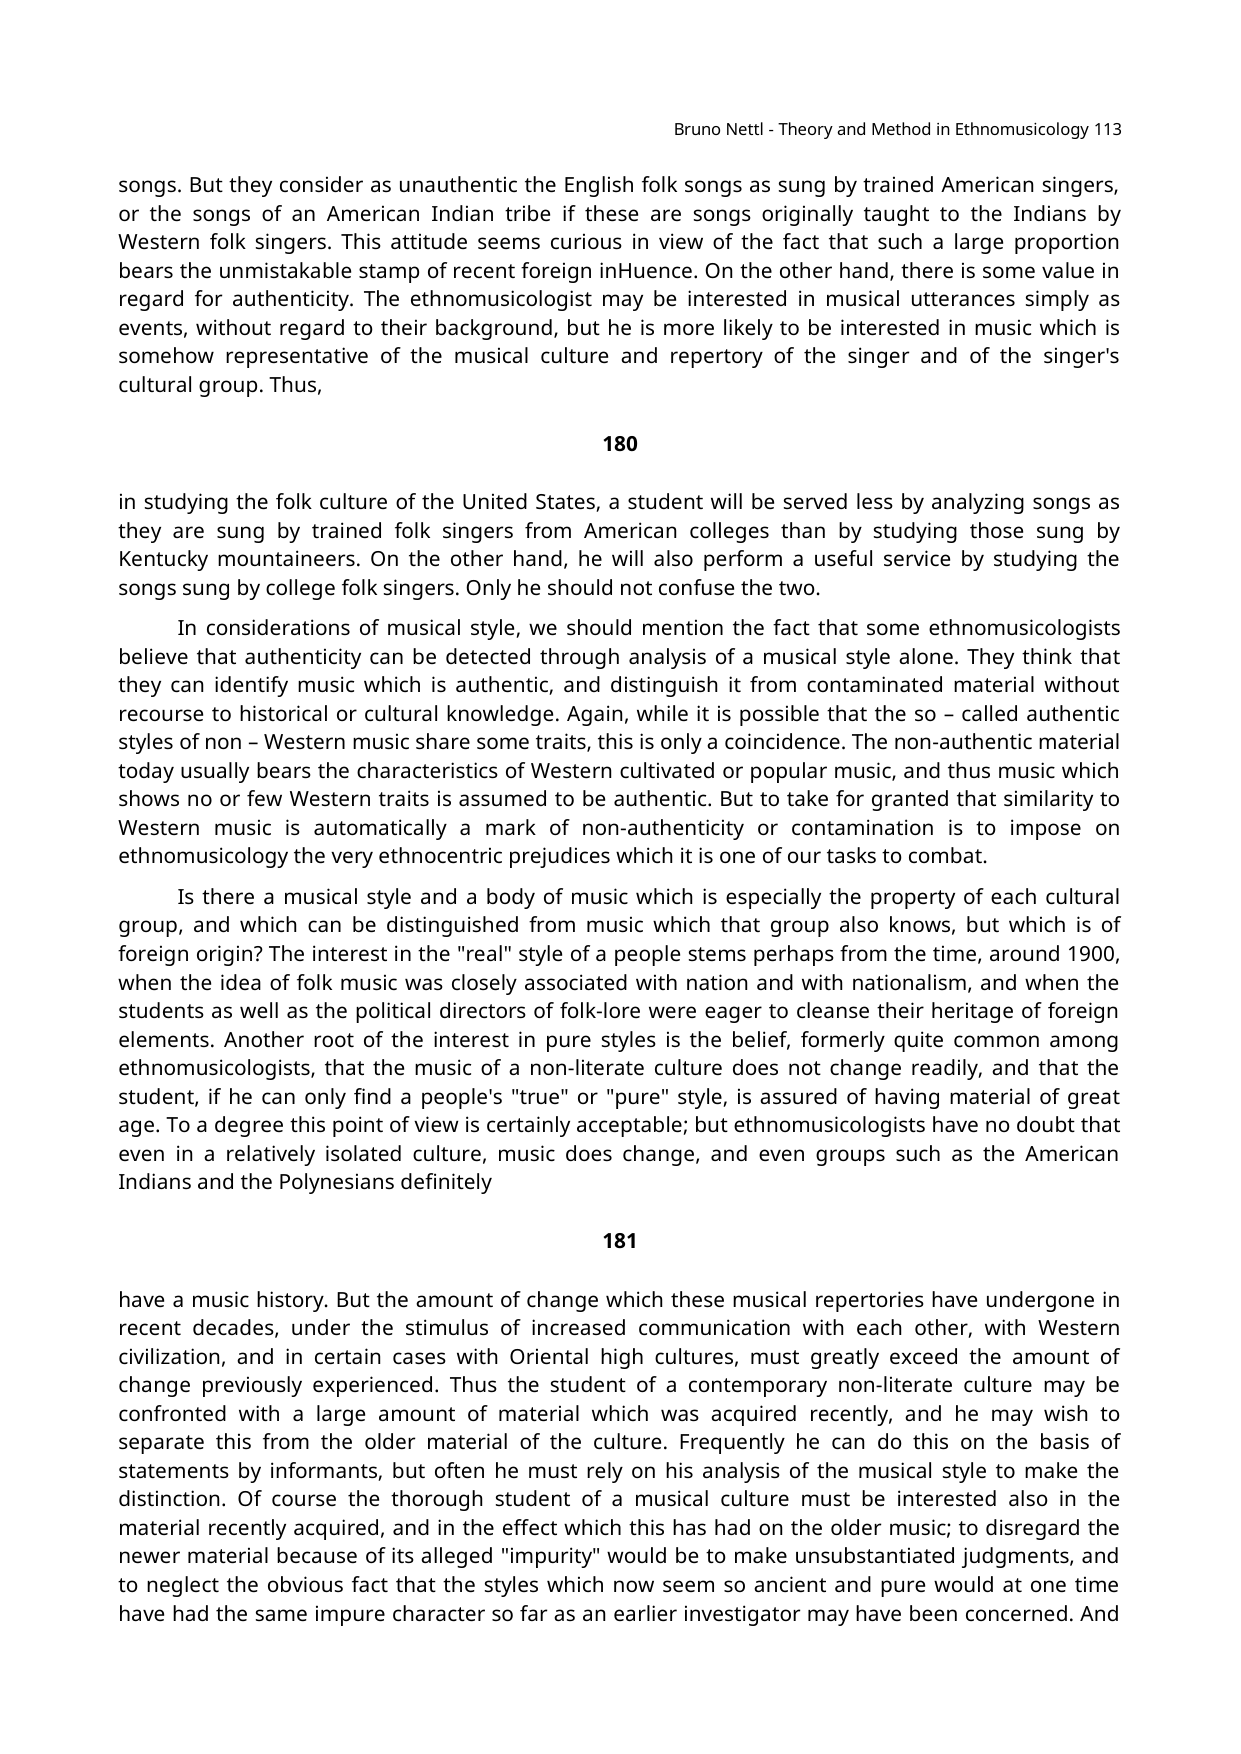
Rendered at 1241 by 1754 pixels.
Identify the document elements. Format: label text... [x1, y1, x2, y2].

text in studying the folk culture of the United States, a student will be served less by analyzing songs as they are sung by trained folk singers from American colleges than by studying those sung by Kentucky mountaineers. On the other hand, he will also perform a useful service by studying the songs sung by college folk singers. Only he should not confuse the two. [118, 487, 1122, 601]
text have a music history. But the amount of change which these musical repertories have undergone in recent decades, under the stimulus of increased communication with each other, with Western civilization, and in certain cases with Oriental high cultures, must greatly exceed the amount of change previously experienced. Thus the student of a contemporary non-literate culture may be confronted with a large amount of material which was acquired recently, and he may wish to separate this from the older material of the culture. Frequently he can do this on the basis of statements by informants, but often he must rely on his analysis of the musical style to make the distinction. Of course the thorough student of a musical culture must be interested also in the material recently acquired, and in the effect which this has had on the older music; to disregard the newer material because of its alleged "impurity" would be to make unsubstantiated judgments, and to neglect the obvious fact that the styles which now seem so ancient and pure would at one time have had the same impure character so far as an earlier investigator may have been concerned. And [118, 1284, 1122, 1627]
text Is there a musical style and a body of music which is especially the property of each cultural group, and which can be distinguished from music which that group also knows, but which is of foreign origin? The interest in the "real" style of a people stems perhaps from the time, around 1900, when the idea of folk music was closely associated with nation and with nationalism, and when the students as well as the political directors of folk-lore were eager to cleanse their heritage of foreign elements. Another root of the interest in pure styles is the belief, formerly quite common among ethnomusicologists, that the music of a non-literate culture does not change readily, and that the student, if he can only find a people's "true" or "pure" style, is assured of having material of great age. To a degree this point of view is certainly acceptable; but ethnomusicologists have no doubt that even in a relatively isolated culture, music does change, and even groups such as the American Indians and the Polynesians definitely [118, 882, 1122, 1196]
text 181 [118, 1226, 1122, 1254]
text songs. But they consider as unauthentic the English folk songs as sung by trained American singers, or the songs of an American Indian tribe if these are songs originally taught to the Indians by Western folk singers. This attitude seems curious in view of the fact that such a large proportion bears the unmistakable stamp of recent foreign inHuence. On the other hand, there is some value in regard for authenticity. The ethnomusicologist may be interested in musical utterances simply as events, without regard to their background, but he is more likely to be interested in music which is somehow representative of the musical culture and repertory of the singer and of the singer's cultural group. Thus, [118, 170, 1122, 398]
text 180 [118, 428, 1122, 457]
text In considerations of musical style, we should mention the fact that some ethnomusicologists believe that authenticity can be detected through analysis of a musical style alone. They think that they can identify music which is authentic, and distinguish it from contaminated material without recourse to historical or cultural knowledge. Again, while it is possible that the so – called authentic styles of non – Western music share some traits, this is only a coincidence. The non-authentic material today usually bears the characteristics of Western cultivated or popular music, and thus music which shows no or few Western traits is assumed to be authentic. But to take for granted that similarity to Western music is automatically a mark of non-authenticity or contamination is to impose on ethnomusicology the very ethnocentric prejudices which it is one of our tasks to combat. [118, 613, 1122, 870]
